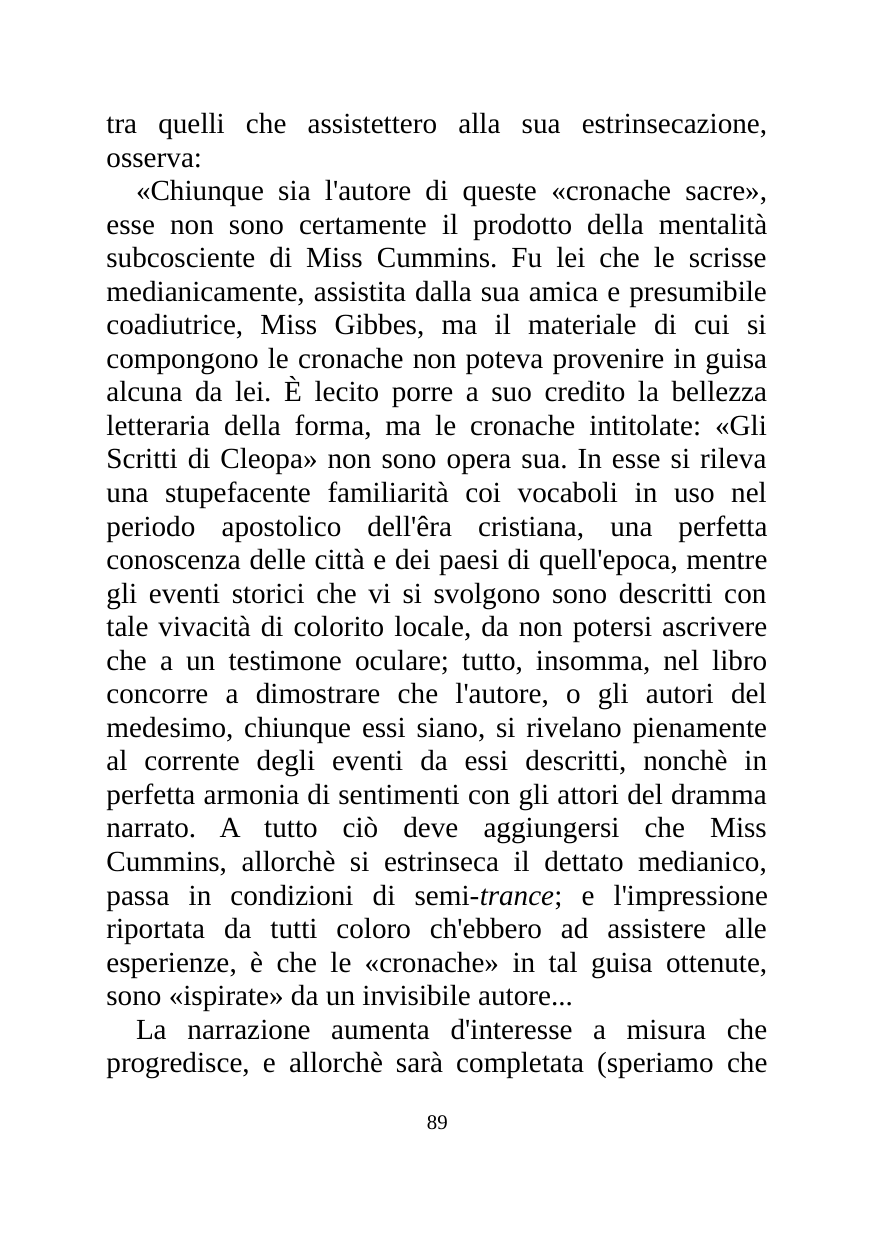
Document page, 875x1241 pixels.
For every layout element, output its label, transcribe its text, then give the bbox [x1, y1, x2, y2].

text La narrazione aumenta d'interesse a misura che progredisce, e allorchè sarà completata (speriamo che [106, 1012, 768, 1079]
text «Chiunque sia l'autore di queste «cronache sacre», esse non sono certamente il prodotto della mentalità subcosciente di Miss Cummins. Fu lei che le scrisse medianicamente, assistita dalla sua amica e presumibile coadiutrice, Miss Gibbes, ma il materiale di cui si compongono le cronache non poteva provenire in guisa alcuna da lei. È lecito porre a suo credito la bellezza letteraria della forma, ma le cronache intitolate: «Gli Scritti di Cleopa» non sono opera sua. In esse si rileva una stupefacente familiarità coi vocaboli in uso nel periodo apostolico dell'êra cristiana, una perfetta conoscenza delle città e dei paesi di quell'epoca, mentre gli eventi storici che vi si svolgono sono descritti con tale vivacità di colorito locale, da non potersi ascrivere che a un testimone oculare; tutto, insomma, nel libro concorre a dimostrare che l'autore, o gli autori del medesimo, chiunque essi siano, si rivelano pienamente al corrente degli eventi da essi descritti, nonchè in perfetta armonia di sentimenti con gli attori del dramma narrato. A tutto ciò deve aggiungersi che Miss Cummins, allorchè si estrinseca il dettato medianico, passa in condizioni di semi-trance; e l'impressione riportata da tutti coloro ch'ebbero ad assistere alle esperienze, è che le «cronache» in tal guisa ottenute, sono «ispirate» da un invisibile autore... [106, 173, 768, 1012]
text tra quelli che assistettero alla sua estrinsecazione, osserva: [106, 106, 768, 173]
